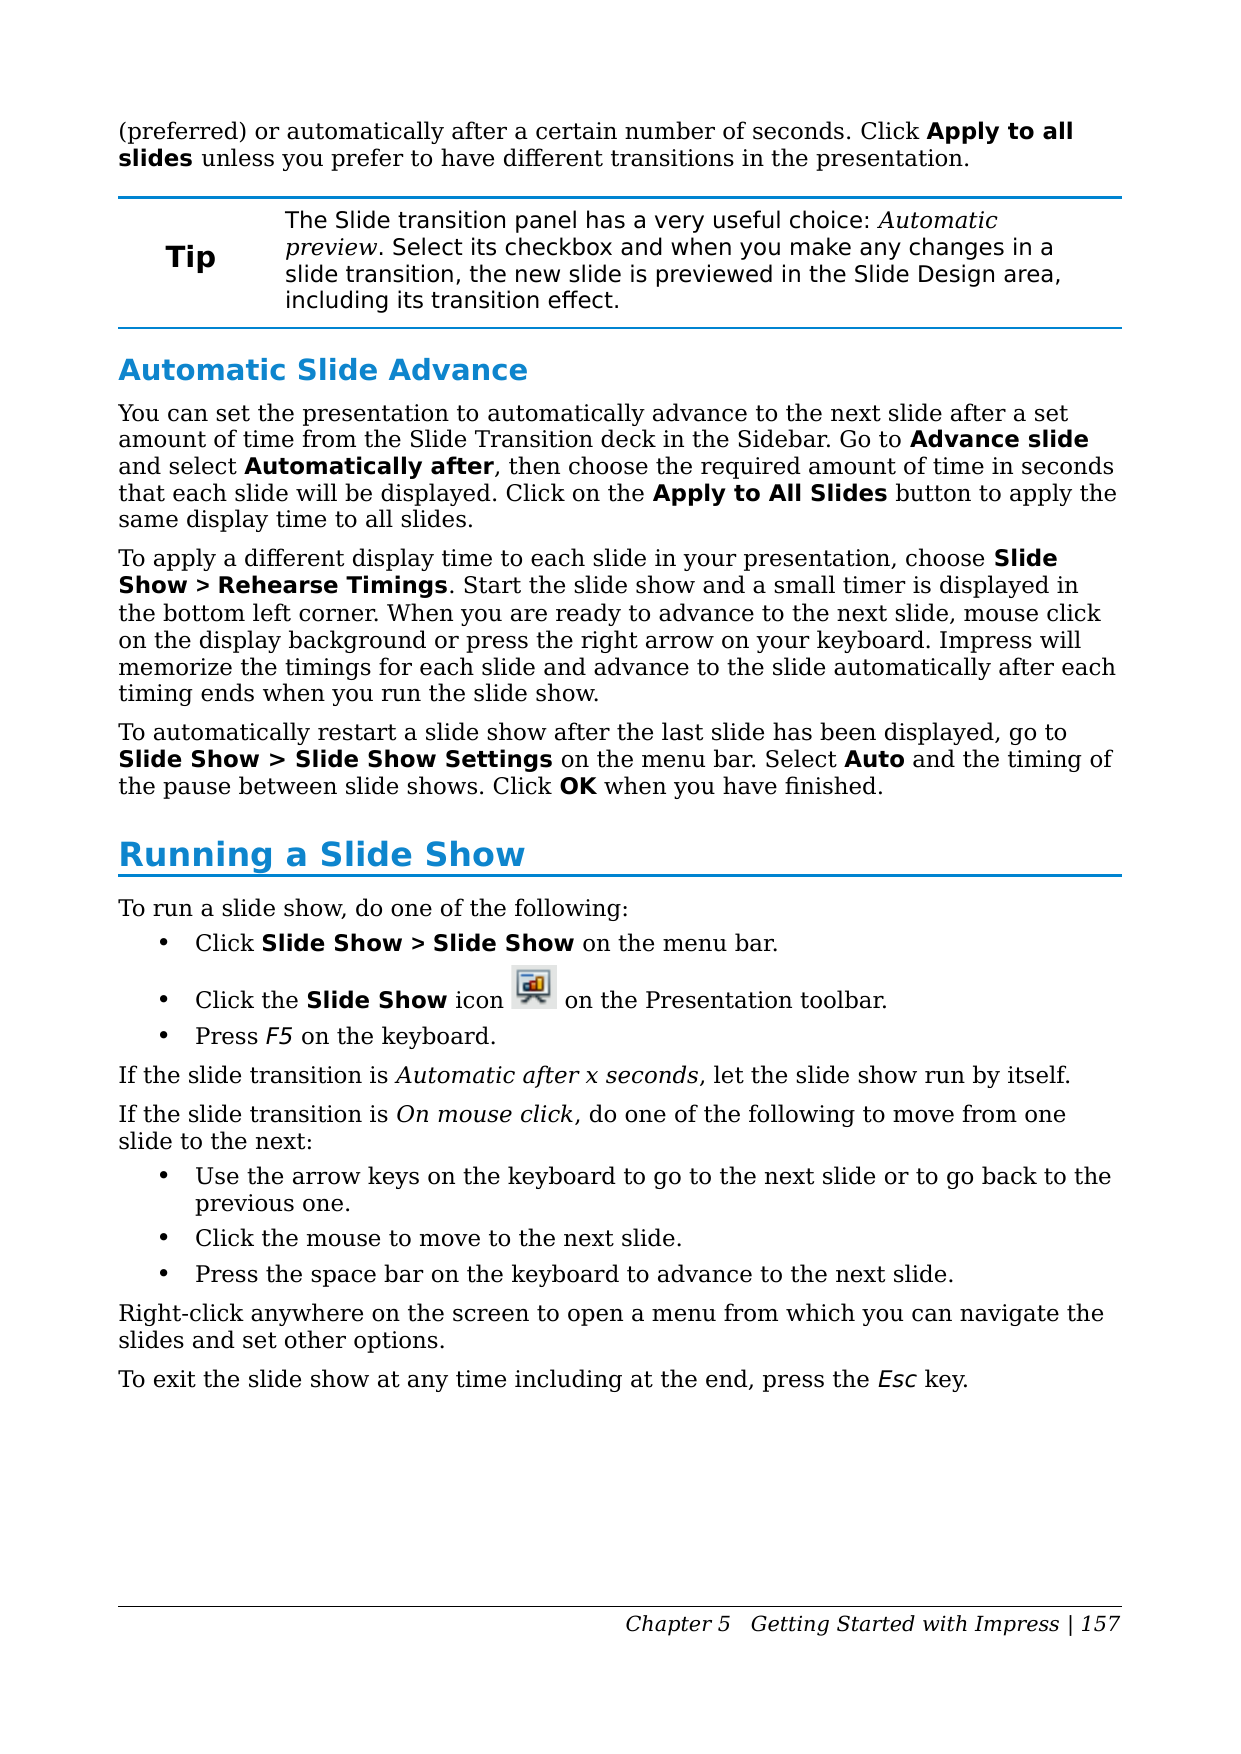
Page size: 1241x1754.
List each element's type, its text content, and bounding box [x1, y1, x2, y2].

list To run a slide show, do one of the following: [118, 896, 1122, 922]
list Click the mouse to move to the next slide. [156, 1223, 1122, 1253]
list Click Slide Show > Slide Show on the menu bar. [156, 929, 1122, 959]
list If the slide transition is On mouse click, do one of the following to move from one slide to the next: [118, 1102, 1122, 1155]
text To apply a different display time to each slide in your presentation, choose Slide Show > Rehearse Timings. Start the slide show and a small timer is displayed in the bottom left corner. When you are ready to advance to the next slide, mouse click on the display background or press the right arrow on your keyboard. Impress will memorize the timings for each slide and advance to the slide automatically after each timing ends when you run the slide show. [118, 546, 1122, 707]
subtitle Automatic Slide Advance [118, 353, 1122, 387]
table_header The Slide transition panel has a very useful choice: Automatic preview. Select its checkbox and when you make any changes in a slide transition, the new slide is previewed in the Slide Design area, including its transition effect. [264, 199, 1122, 327]
list Use the arrow keys on the keyboard to go to the next slide or to go back to the previous one. [156, 1161, 1122, 1217]
list Press F5 on the keyboard. [156, 1021, 1122, 1050]
text You can set the presentation to automatically advance to the next slide after a set amount of time from the Slide Transition deck in the Sidebar. Go to Advance slide and select Automatically after, then choose the required amount of time in seconds that each slide will be displayed. Click on the Apply to All Slides button to apply the same display time to all slides. [118, 400, 1122, 533]
picture [511, 965, 557, 1009]
text Right-click anywhere on the screen to open a menu from which you can navigate the slides and set other options. [118, 1301, 1122, 1354]
text If the slide transition is Automatic after x seconds, let the slide show run by itself. [118, 1062, 1122, 1089]
text To exit the slide show at any time including at the end, press the Esc key. [118, 1366, 1122, 1393]
table_header Tip [118, 199, 263, 327]
subtitle Running a Slide Show [118, 836, 1122, 874]
list Press the space bar on the keyboard to advance to the next slide. [156, 1259, 1122, 1288]
text To automatically restart a slide show after the last slide has been displayed, go to Slide Show > Slide Show Settings on the menu bar. Select Auto and the timing of the pause between slide shows. Click OK when you have finished. [118, 719, 1122, 799]
list Click the Slide Show icon on the Presentation toolbar. [156, 983, 1122, 1015]
text (preferred) or automatically after a certain number of seconds. Click Apply to all slides unless you prefer to have different transitions in the presentation. [118, 118, 1122, 171]
